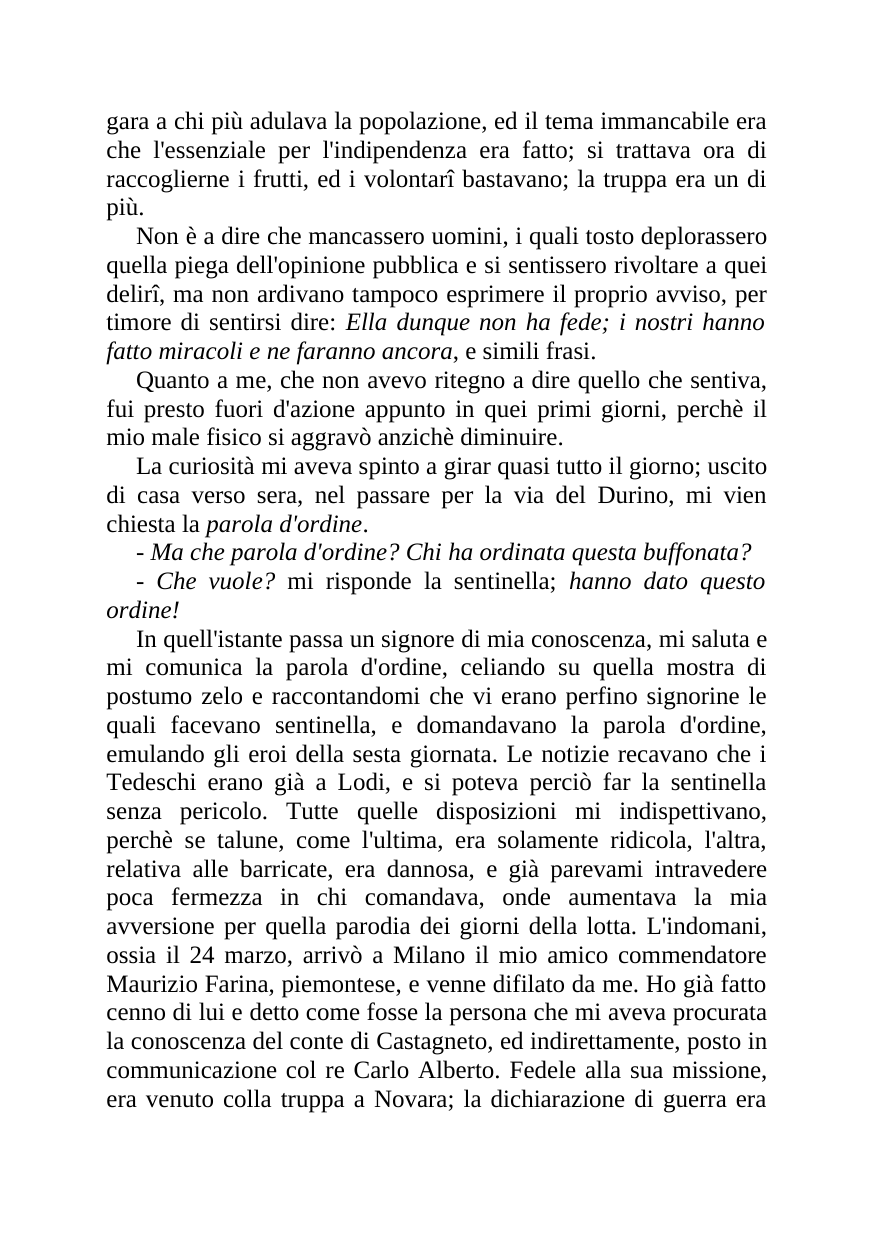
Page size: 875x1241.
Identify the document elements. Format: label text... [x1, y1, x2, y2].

text In quell'istante passa un signore di mia conoscenza, mi saluta e mi comunica la parola d'ordine, celiando su quella mostra di postumo zelo e raccontandomi che vi erano perfino signorine le quali facevano sentinella, e domandavano la parola d'ordine, emulando gli eroi della sesta giornata. Le notizie recavano che i Tedeschi erano già a Lodi, e si poteva perciò far la sentinella senza pericolo. Tutte quelle disposizioni mi indispettivano, perchè se talune, come l'ultima, era solamente ridicola, l'altra, relativa alle barricate, era dannosa, e già parevami intravedere poca fermezza in chi comandava, onde aumentava la mia avversione per quella parodia dei giorni della lotta. L'indomani, ossia il 24 marzo, arrivò a Milano il mio amico commendatore Maurizio Farina, piemontese, e venne difilato da me. Ho già fatto cenno di lui e detto come fosse la persona che mi aveva procurata la conoscenza del conte di Castagneto, ed indirettamente, posto in communicazione col re Carlo Alberto. Fedele alla sua missione, era venuto colla truppa a Novara; la dichiarazione di guerra era [106, 624, 768, 1112]
text Non è a dire che mancassero uomini, i quali tosto deplorassero quella piega dell'opinione pubblica e si sentissero rivoltare a quei delirî, ma non ardivano tampoco esprimere il proprio avviso, per timore di sentirsi dire: Ella dunque non ha fede; i nostri hanno fatto miracoli e ne faranno ancora, e simili frasi. [106, 221, 768, 365]
text - Ma che parola d'ordine? Chi ha ordinata questa buffonata? [106, 537, 768, 566]
text La curiosità mi aveva spinto a girar quasi tutto il giorno; uscito di casa verso sera, nel passare per la via del Durino, mi vien chiesta la parola d'ordine. [106, 451, 768, 537]
text - Che vuole? mi risponde la sentinella; hanno dato questo ordine! [106, 566, 768, 624]
text Quanto a me, che non avevo ritegno a dire quello che sentiva, fui presto fuori d'azione appunto in quei primi giorni, perchè il mio male fisico si aggravò anzichè diminuire. [106, 365, 768, 451]
text gara a chi più adulava la popolazione, ed il tema immancabile era che l'essenziale per l'indipendenza era fatto; si trattava ora di raccoglierne i frutti, ed i volontarî bastavano; la truppa era un di più. [106, 106, 768, 221]
